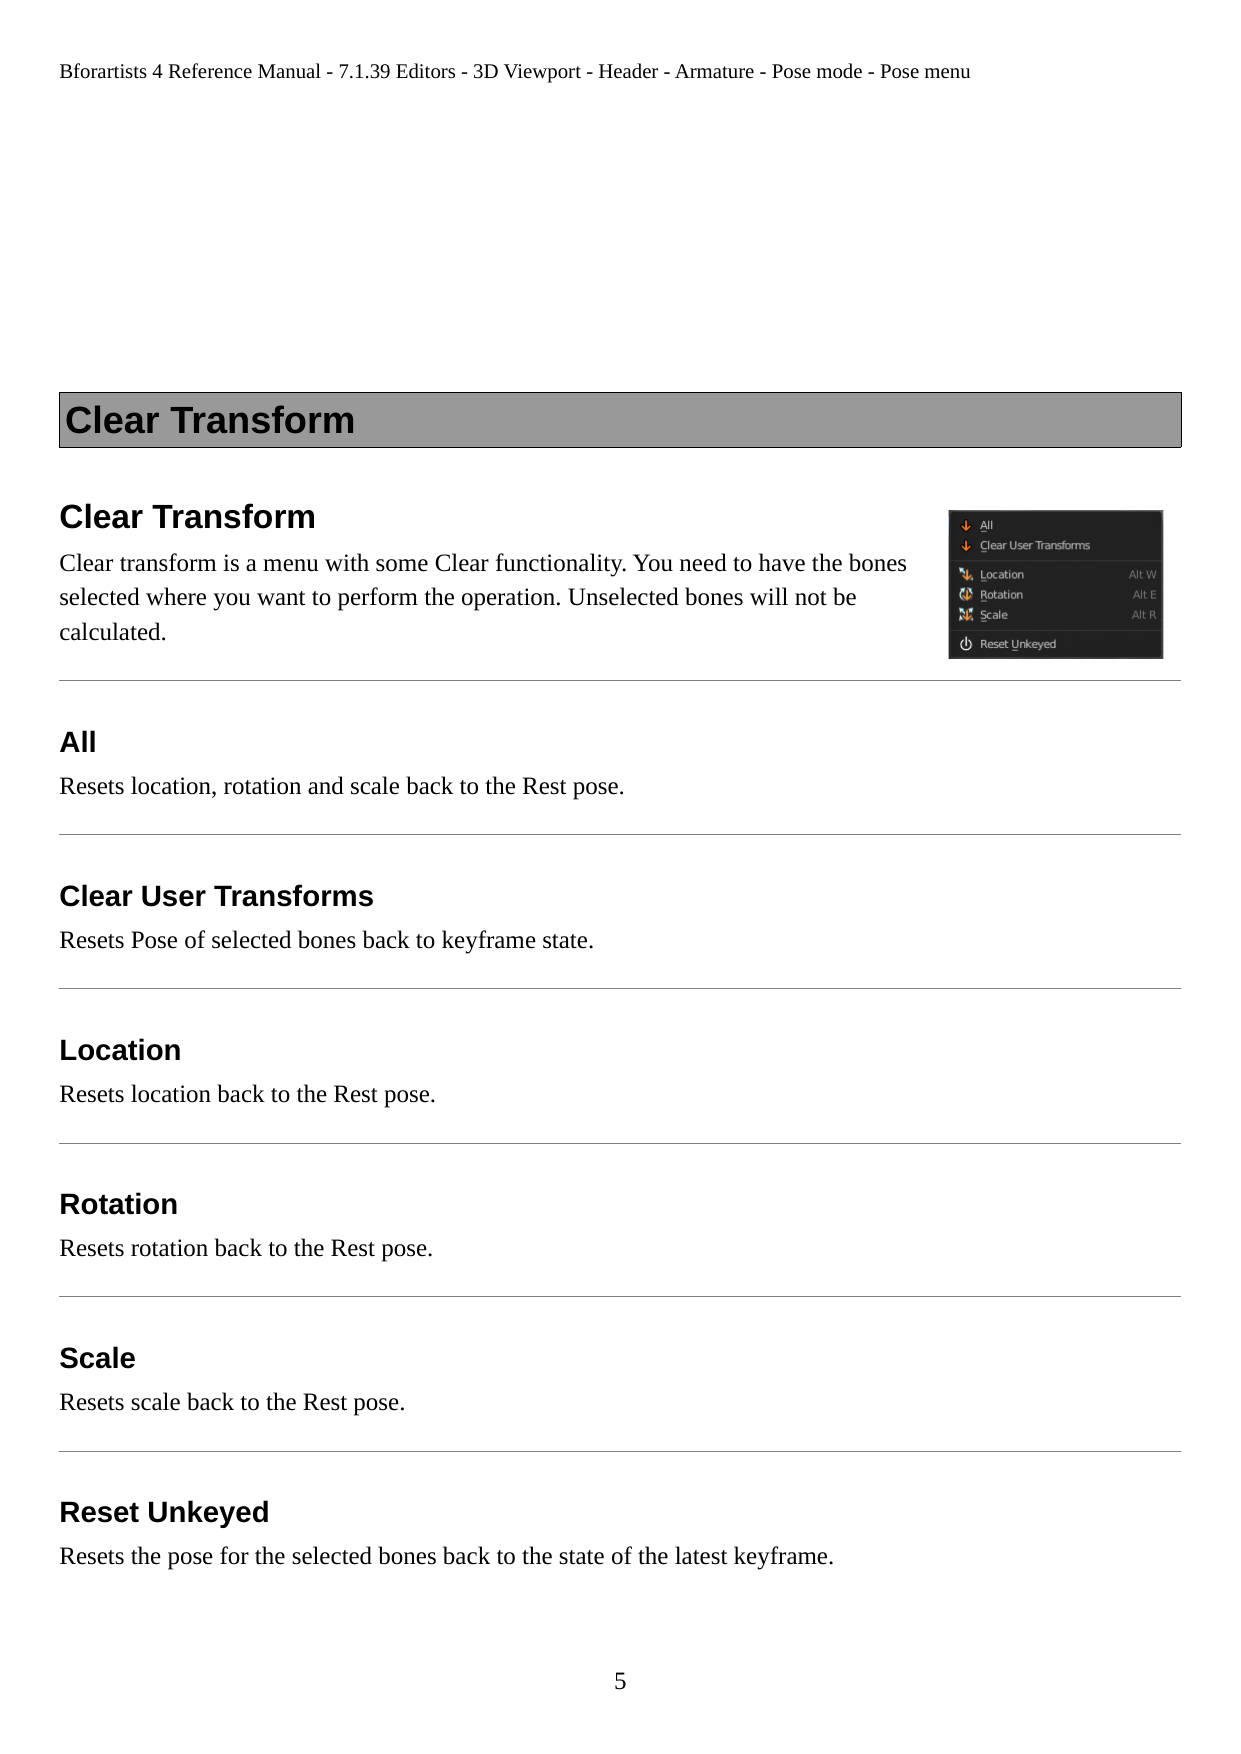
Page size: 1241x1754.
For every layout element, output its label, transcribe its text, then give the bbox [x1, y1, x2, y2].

subtitle All [59, 724, 1181, 758]
table_header Clear Transform [60, 393, 1181, 447]
text Resets location back to the Rest pose. [59, 1079, 1181, 1108]
subtitle Location [59, 1033, 1181, 1066]
subtitle Scale [59, 1341, 1181, 1374]
text Resets scale back to the Rest pose. [59, 1387, 1181, 1416]
subtitle Clear User Transforms [59, 878, 1181, 912]
text Resets Pose of selected bones back to keyframe state. [59, 925, 1181, 953]
text Resets the pose for the selected bones back to the state of the latest keyframe. [59, 1541, 1181, 1570]
subtitle Reset Unkeyed [59, 1495, 1181, 1528]
text Resets rotation back to the Rest pose. [59, 1233, 1181, 1262]
subtitle Rotation [59, 1187, 1181, 1220]
subtitle Clear Transform [59, 497, 1181, 535]
picture [948, 510, 1164, 659]
text Resets location, rotation and scale back to the Rest pose. [59, 771, 1181, 799]
text Clear transform is a menu with some Clear functionality. You need to have the bones selected where you want to perform the operation. Unselected bones will not be calculated. [59, 548, 948, 645]
